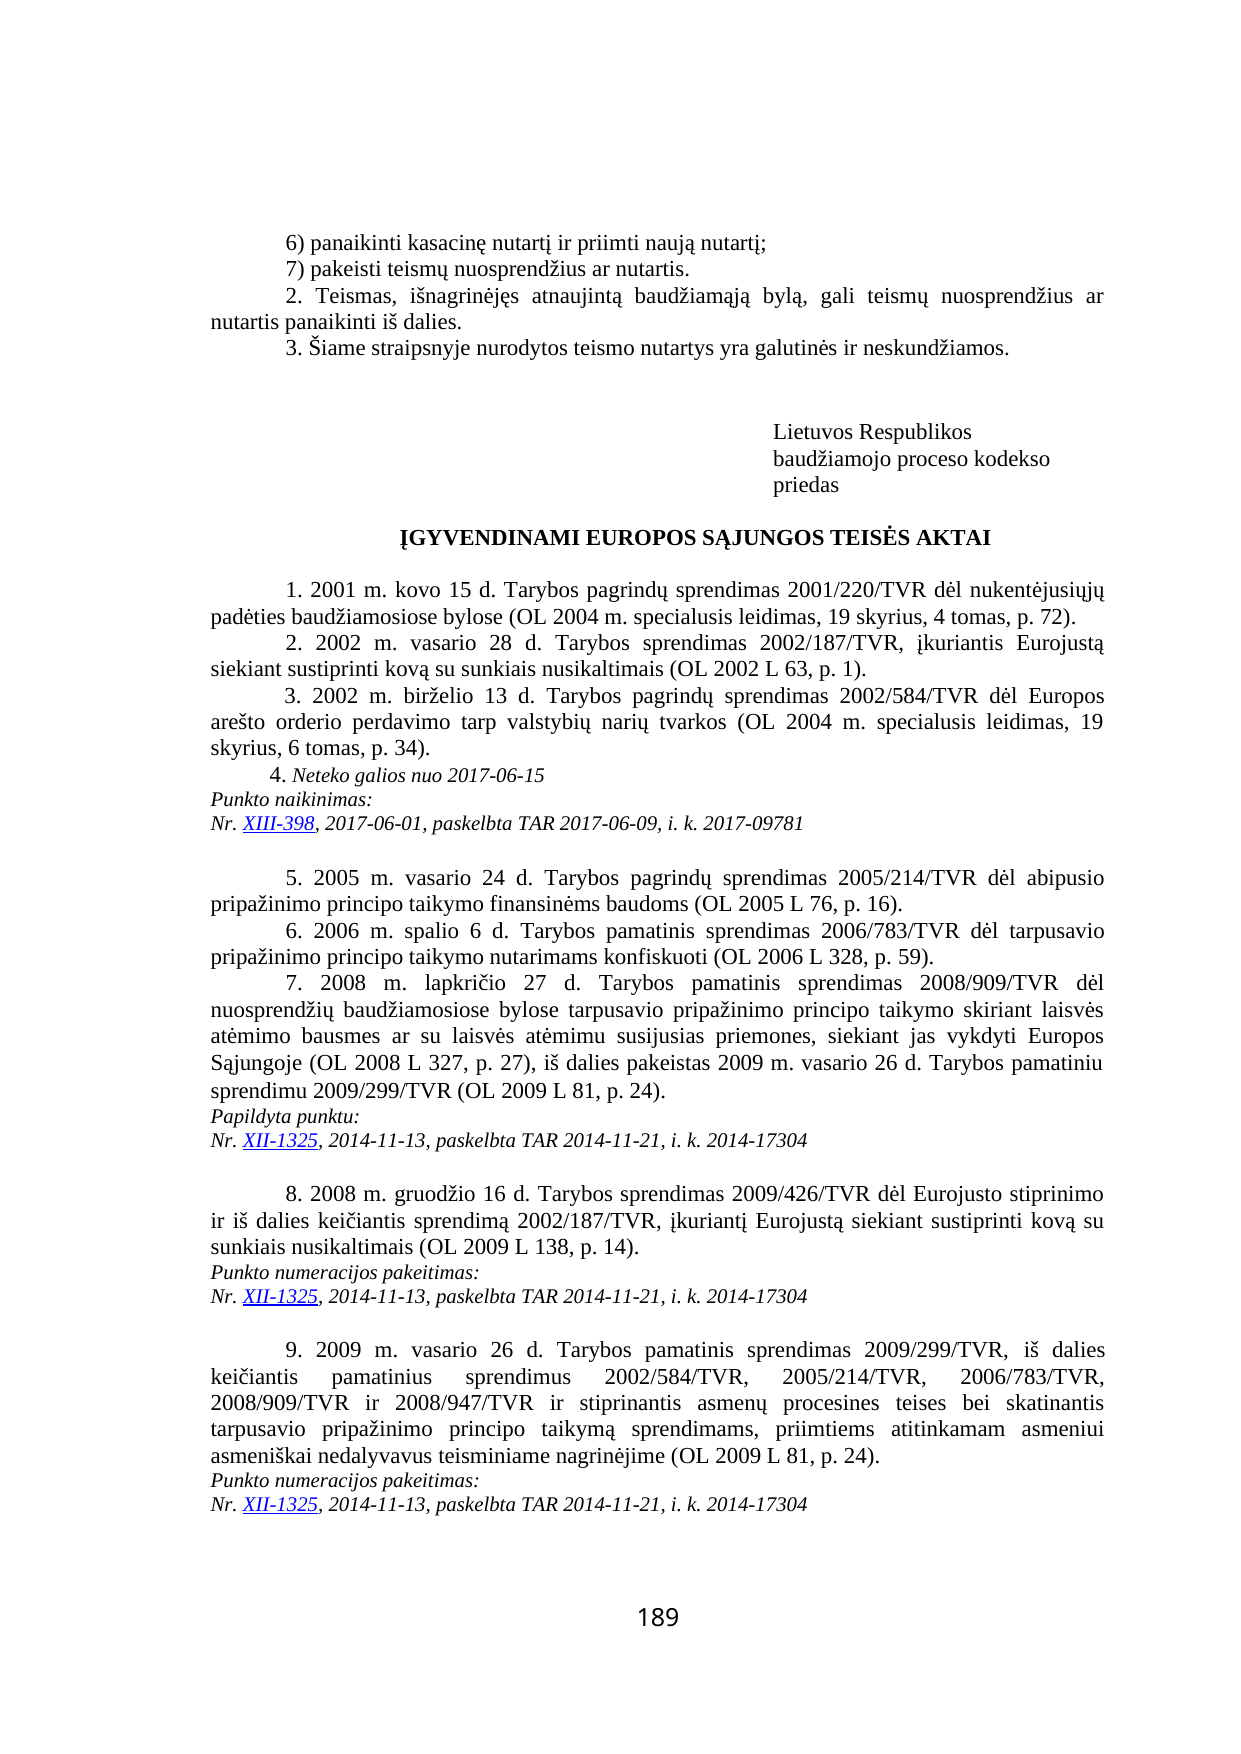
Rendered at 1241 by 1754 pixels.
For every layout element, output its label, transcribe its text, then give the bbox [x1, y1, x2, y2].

text Punkto numeracijos pakeitimas: [210, 1468, 1105, 1492]
text priedas [773, 471, 1105, 497]
text 1. 2001 m. kovo 15 d. Tarybos pagrindų sprendimas 2001/220/TVR dėl nukentėjusiųjų padėties baudžiamosiose bylose (OL 2004 m. specialusis leidimas, 19 skyrius, 4 tomas, p. 72). [210, 576, 1105, 629]
text 3. 2002 m. birželio 13 d. Tarybos pagrindų sprendimas 2002/584/TVR dėl Europos arešto orderio perdavimo tarp valstybių narių tvarkos (OL 2004 m. specialusis leidimas, 19 skyrius, 6 tomas, p. 34). [210, 682, 1105, 761]
text 6. 2006 m. spalio 6 d. Tarybos pamatinis sprendimas 2006/783/TVR dėl tarpusavio pripažinimo principo taikymo nutarimams konfiskuoti (OL 2006 L 328, p. 59). [210, 917, 1105, 969]
text ĮGYVENDINAMI EUROPOS SĄJUNGOS TEISĖS AKTAI [210, 524, 1105, 550]
text 4. Neteko galios nuo 2017-06-15 [210, 761, 1105, 787]
text 2. Teismas, išnagrinėjęs atnaujintą baudžiamąją bylą, gali teismų nuosprendžius ar nutartis panaikinti iš dalies. [210, 282, 1105, 334]
text 2. 2002 m. vasario 28 d. Tarybos sprendimas 2002/187/TVR, įkuriantis Eurojustą siekiant sustiprinti kovą su sunkiais nusikaltimais (OL 2002 L 63, p. 1). [210, 629, 1105, 682]
text Nr. XII-1325, 2014-11-13, paskelbta TAR 2014-11-21, i. k. 2014-17304 [210, 1492, 1105, 1516]
text 7. 2008 m. lapkričio 27 d. Tarybos pamatinis sprendimas 2008/909/TVR dėl nuosprendžių baudžiamosiose bylose tarpusavio pripažinimo principo taikymo skiriant laisvės atėmimo bausmes ar su laisvės atėmimu susijusias priemones, siekiant jas vykdyti Europos Sąjungoje (OL 2008 L 327, p. 27), iš dalies pakeistas 2009 m. vasario 26 d. Tarybos pamatiniu sprendimu 2009/299/TVR (OL 2009 L 81, p. 24). [210, 969, 1105, 1104]
text Papildyta punktu: [210, 1104, 1105, 1128]
text Punkto naikinimas: [210, 787, 1105, 811]
text baudžiamojo proceso kodekso [773, 444, 1105, 471]
text Nr. XIII-398, 2017-06-01, paskelbta TAR 2017-06-09, i. k. 2017-09781 [210, 811, 1105, 835]
text 7) pakeisti teismų nuosprendžius ar nutartis. [210, 255, 1105, 282]
text Nr. XII-1325, 2014-11-13, paskelbta TAR 2014-11-21, i. k. 2014-17304 [210, 1284, 1105, 1308]
text Nr. XII-1325, 2014-11-13, paskelbta TAR 2014-11-21, i. k. 2014-17304 [210, 1128, 1105, 1152]
text 6) panaikinti kasacinę nutartį ir priimti naują nutartį; [210, 229, 1105, 255]
text 5. 2005 m. vasario 24 d. Tarybos pagrindų sprendimas 2005/214/TVR dėl abipusio pripažinimo principo taikymo finansinėms baudoms (OL 2005 L 76, p. 16). [210, 864, 1105, 917]
text Lietuvos Respublikos [773, 418, 1105, 444]
text 8. 2008 m. gruodžio 16 d. Tarybos sprendimas 2009/426/TVR dėl Eurojusto stiprinimo ir iš dalies keičiantis sprendimą 2002/187/TVR, įkuriantį Eurojustą siekiant sustiprinti kovą su sunkiais nusikaltimais (OL 2009 L 138, p. 14). [210, 1181, 1105, 1259]
text 9. 2009 m. vasario 26 d. Tarybos pamatinis sprendimas 2009/299/TVR, iš dalies keičiantis pamatinius sprendimus 2002/584/TVR, 2005/214/TVR, 2006/783/TVR, 2008/909/TVR ir 2008/947/TVR ir stiprinantis asmenų procesines teises bei skatinantis tarpusavio pripažinimo principo taikymą sprendimams, priimtiems atitinkamam asmeniui asmeniškai nedalyvavus teisminiame nagrinėjime (OL 2009 L 81, p. 24). [210, 1336, 1105, 1468]
text 3. Šiame straipsnyje nurodytos teismo nutartys yra galutinės ir neskundžiamos. [210, 334, 1105, 361]
text Punkto numeracijos pakeitimas: [210, 1259, 1105, 1284]
